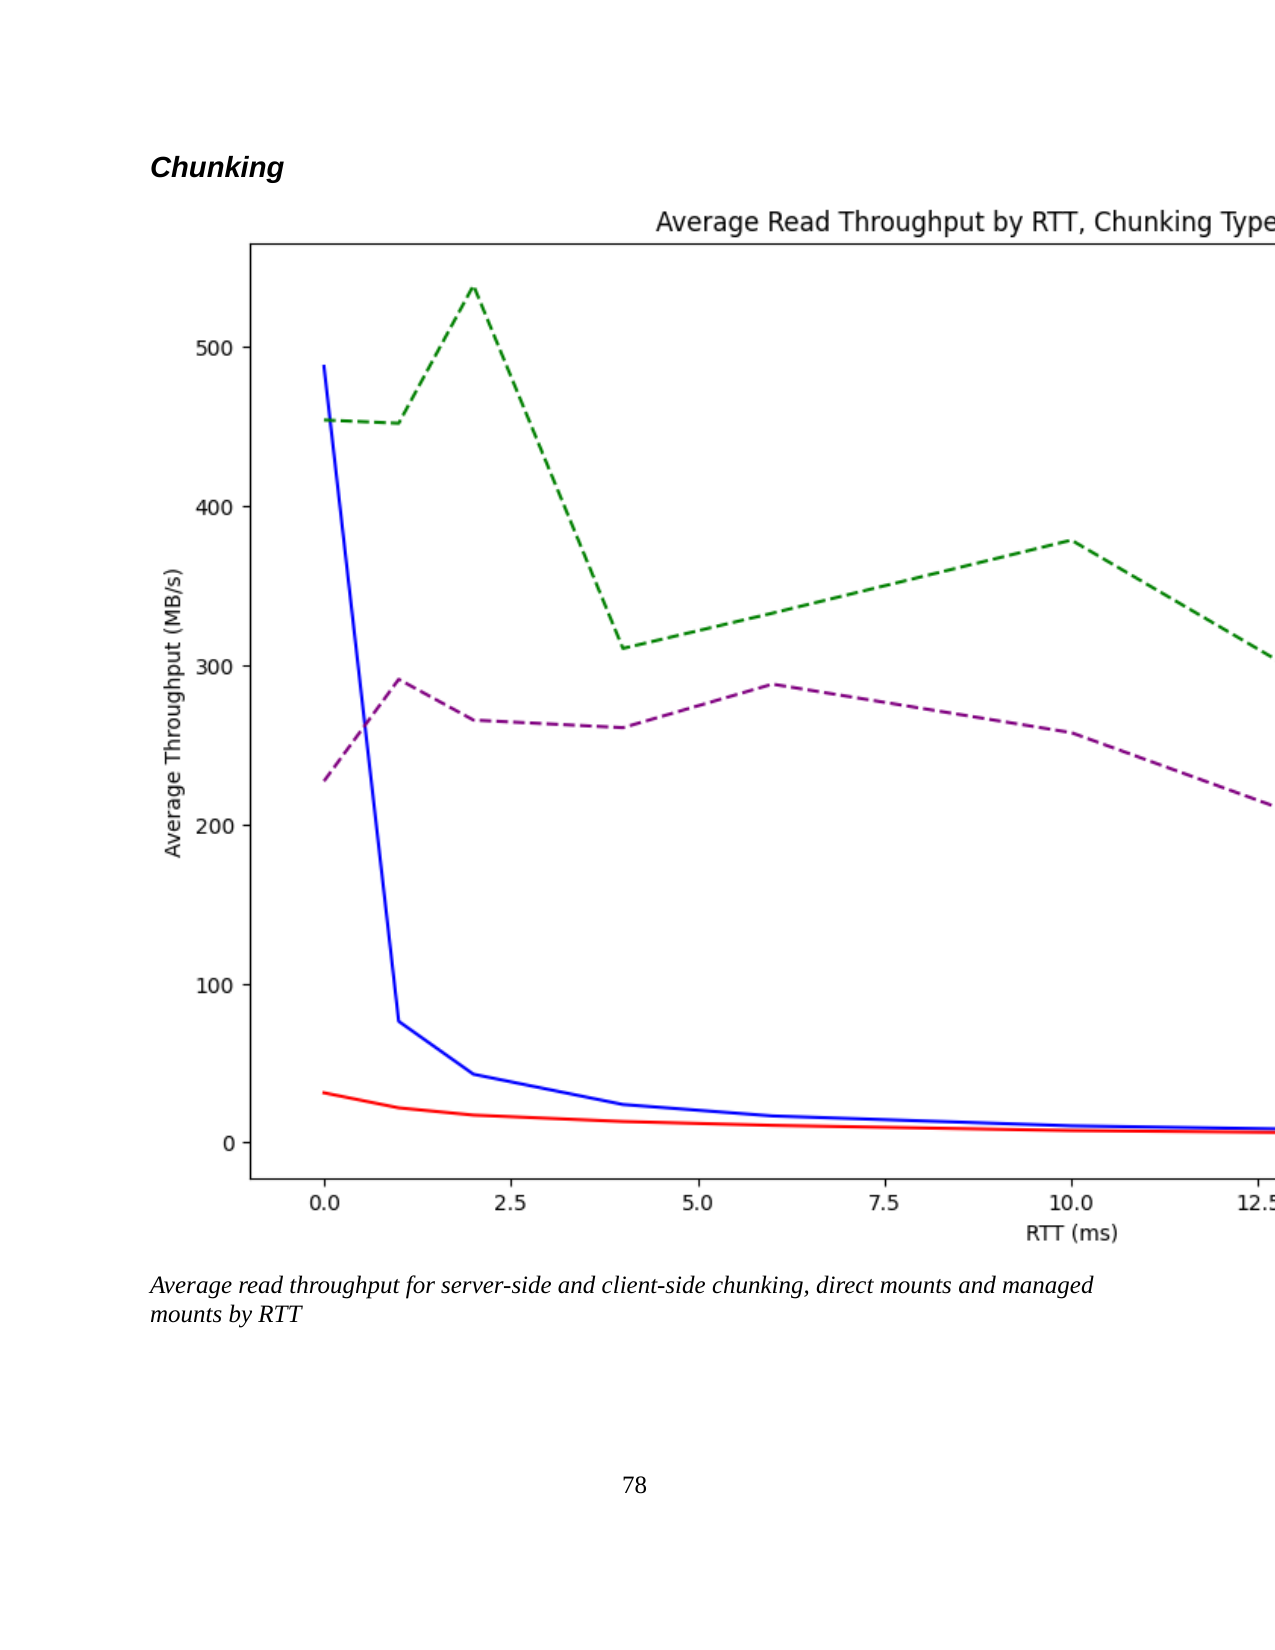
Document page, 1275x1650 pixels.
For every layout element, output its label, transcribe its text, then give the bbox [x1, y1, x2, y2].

text Average read throughput for server-side and client-side chunking, direct mounts and managed mounts by RTT [150, 1271, 1125, 1328]
picture [150, 196, 1275, 1259]
subtitle Chunking [150, 150, 1125, 183]
